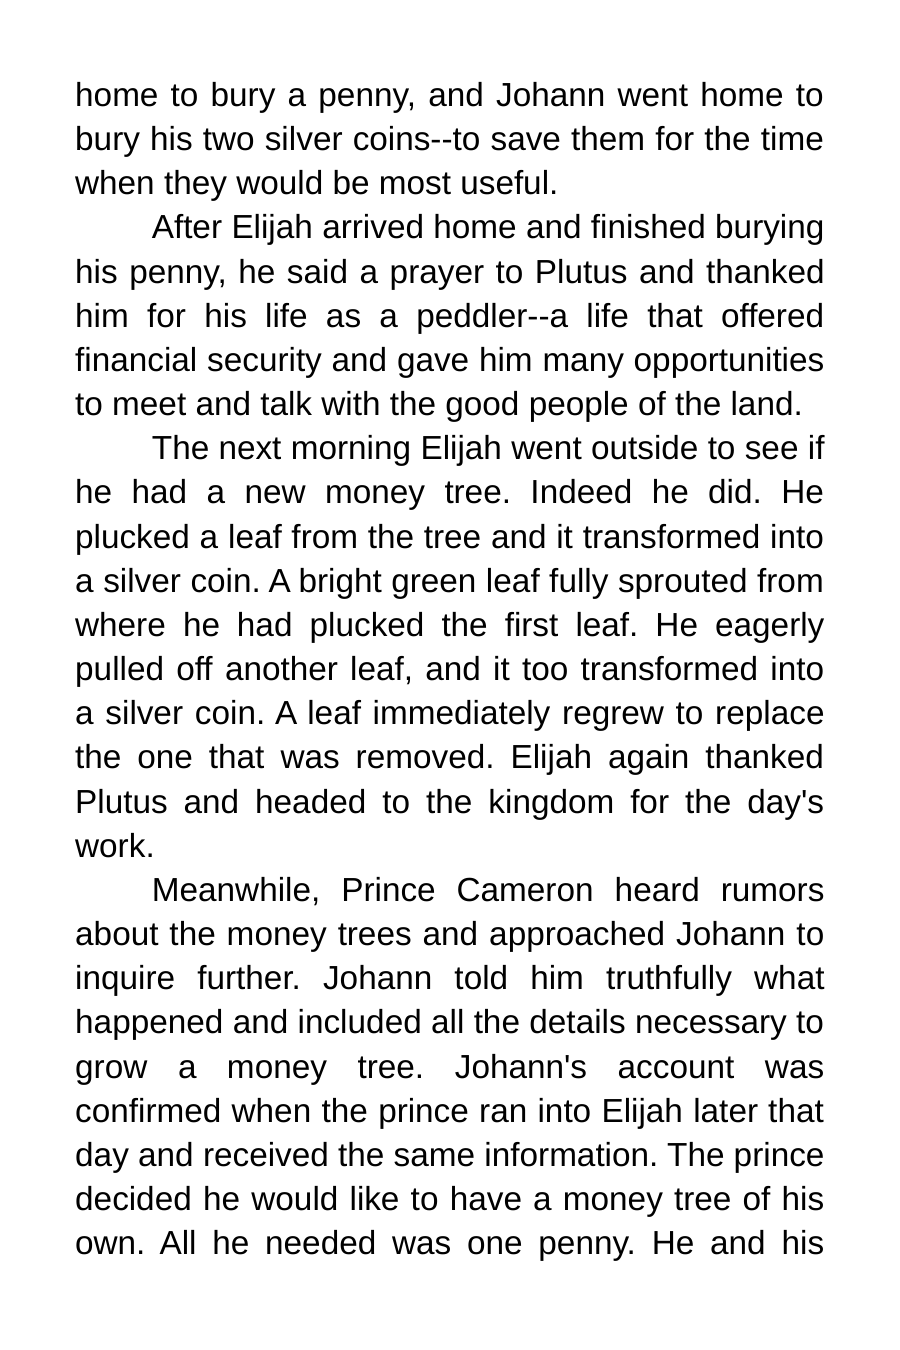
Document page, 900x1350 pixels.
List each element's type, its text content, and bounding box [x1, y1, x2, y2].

subtitle After Elijah arrived home and finished burying his penny, he said a prayer to Plutus and thanked him for his life as a peddler--a life that offered financial security and gave him many opportunities to meet and talk with the good people of the land. [75, 207, 825, 423]
subtitle The next morning Elijah went outside to see if he had a new money tree. Indeed he did. He plucked a leaf from the tree and it transformed into a silver coin. A bright green leaf fully sprouted from where he had plucked the first leaf. He eagerly pulled off another leaf, and it too transformed into a silver coin. A leaf immediately regrew to replace the one that was removed. Elijah again thanked Plutus and headed to the kingdom for the day's work. [75, 428, 825, 864]
subtitle home to bury a penny, and Johann went home to bury his two silver coins--to save them for the time when they would be most useful. [75, 75, 825, 202]
subtitle Meanwhile, Prince Cameron heard rumors about the money trees and approached Johann to inquire further. Johann told him truthfully what happened and included all the details necessary to grow a money tree. Johann's account was confirmed when the prince ran into Elijah later that day and received the same information. The prince decided he would like to have a money tree of his own. All he needed was one penny. He and his [75, 870, 825, 1262]
